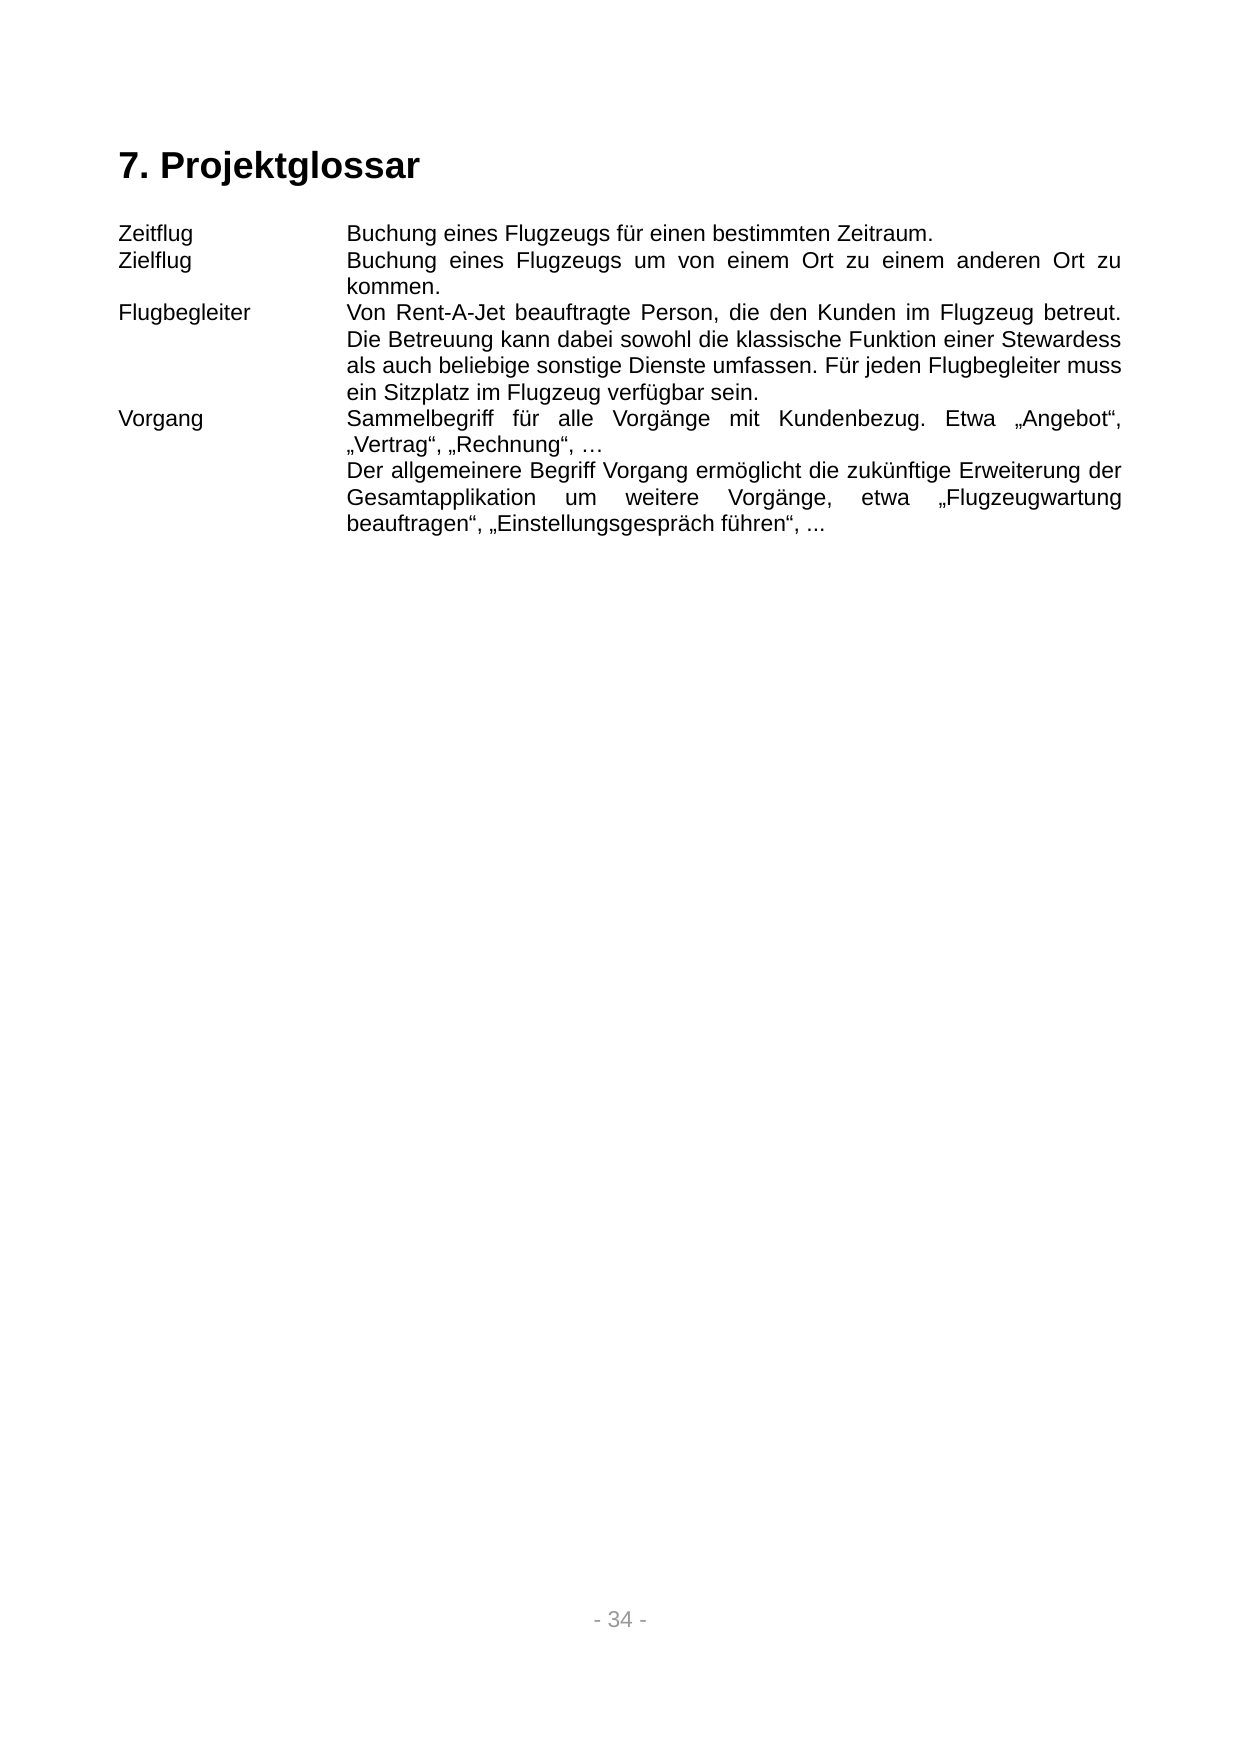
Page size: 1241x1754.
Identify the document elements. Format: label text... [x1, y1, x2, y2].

table_cell [346, 668, 1122, 695]
table_cell [346, 748, 1122, 774]
table_cell [346, 563, 1122, 589]
table_cell [346, 642, 1122, 668]
table_cell Flugbegleiter [118, 299, 346, 405]
table_cell [118, 721, 346, 747]
table_cell [346, 537, 1122, 563]
table_cell [118, 616, 346, 642]
table_cell [118, 668, 346, 695]
table_cell Von Rent-A-Jet beauftragte Person, die den Kunden im Flugzeug betreut. Die Betreuung kann dabei sowohl die klassische Funktion einer Stewardess als auch beliebige sonstige Dienste umfassen. Für jeden Flugbegleiter muss ein Sitzplatz im Flugzeug verfügbar sein. [346, 299, 1122, 405]
table_cell [118, 774, 346, 800]
table_cell [346, 800, 1122, 826]
table_cell [346, 616, 1122, 642]
table_cell Buchung eines Flugzeugs um von einem Ort zu einem anderen Ort zu kommen. [346, 247, 1122, 299]
table_cell [346, 906, 1122, 932]
table_cell Zielflug [118, 247, 346, 299]
table_cell [346, 853, 1122, 879]
table_cell [118, 642, 346, 668]
table_cell [346, 879, 1122, 906]
table_cell [346, 721, 1122, 747]
table_header Buchung eines Flugzeugs für einen bestimmten Zeitraum. [346, 220, 1122, 247]
table_cell [346, 932, 1122, 958]
table_cell [118, 826, 346, 853]
table_cell [118, 748, 346, 774]
table_cell [118, 800, 346, 826]
table_cell [346, 774, 1122, 800]
table_cell [118, 853, 346, 879]
table_cell [346, 826, 1122, 853]
table_cell [118, 906, 346, 932]
table_cell [118, 537, 346, 563]
table_cell [118, 695, 346, 721]
table_cell [346, 589, 1122, 616]
table_cell [118, 932, 346, 958]
table_cell [118, 589, 346, 616]
table_cell [118, 879, 346, 906]
table_cell Sammelbegriff für alle Vorgänge mit Kundenbezug. Etwa „Angebot“, „Vertrag“, „Rechnung“, … Der allgemeinere Begriff Vorgang ermöglicht die zukünftige Erweiterung der Gesamtapplikation um weitere Vorgänge, etwa „Flugzeugwartung beauftragen“, „Einstellungsgespräch führen“, ... [346, 405, 1122, 537]
table_cell [346, 695, 1122, 721]
subtitle Projektglossar [118, 143, 1122, 186]
table_cell [118, 563, 346, 589]
table_cell Vorgang [118, 405, 346, 537]
table_header Zeitflug [118, 220, 346, 247]
